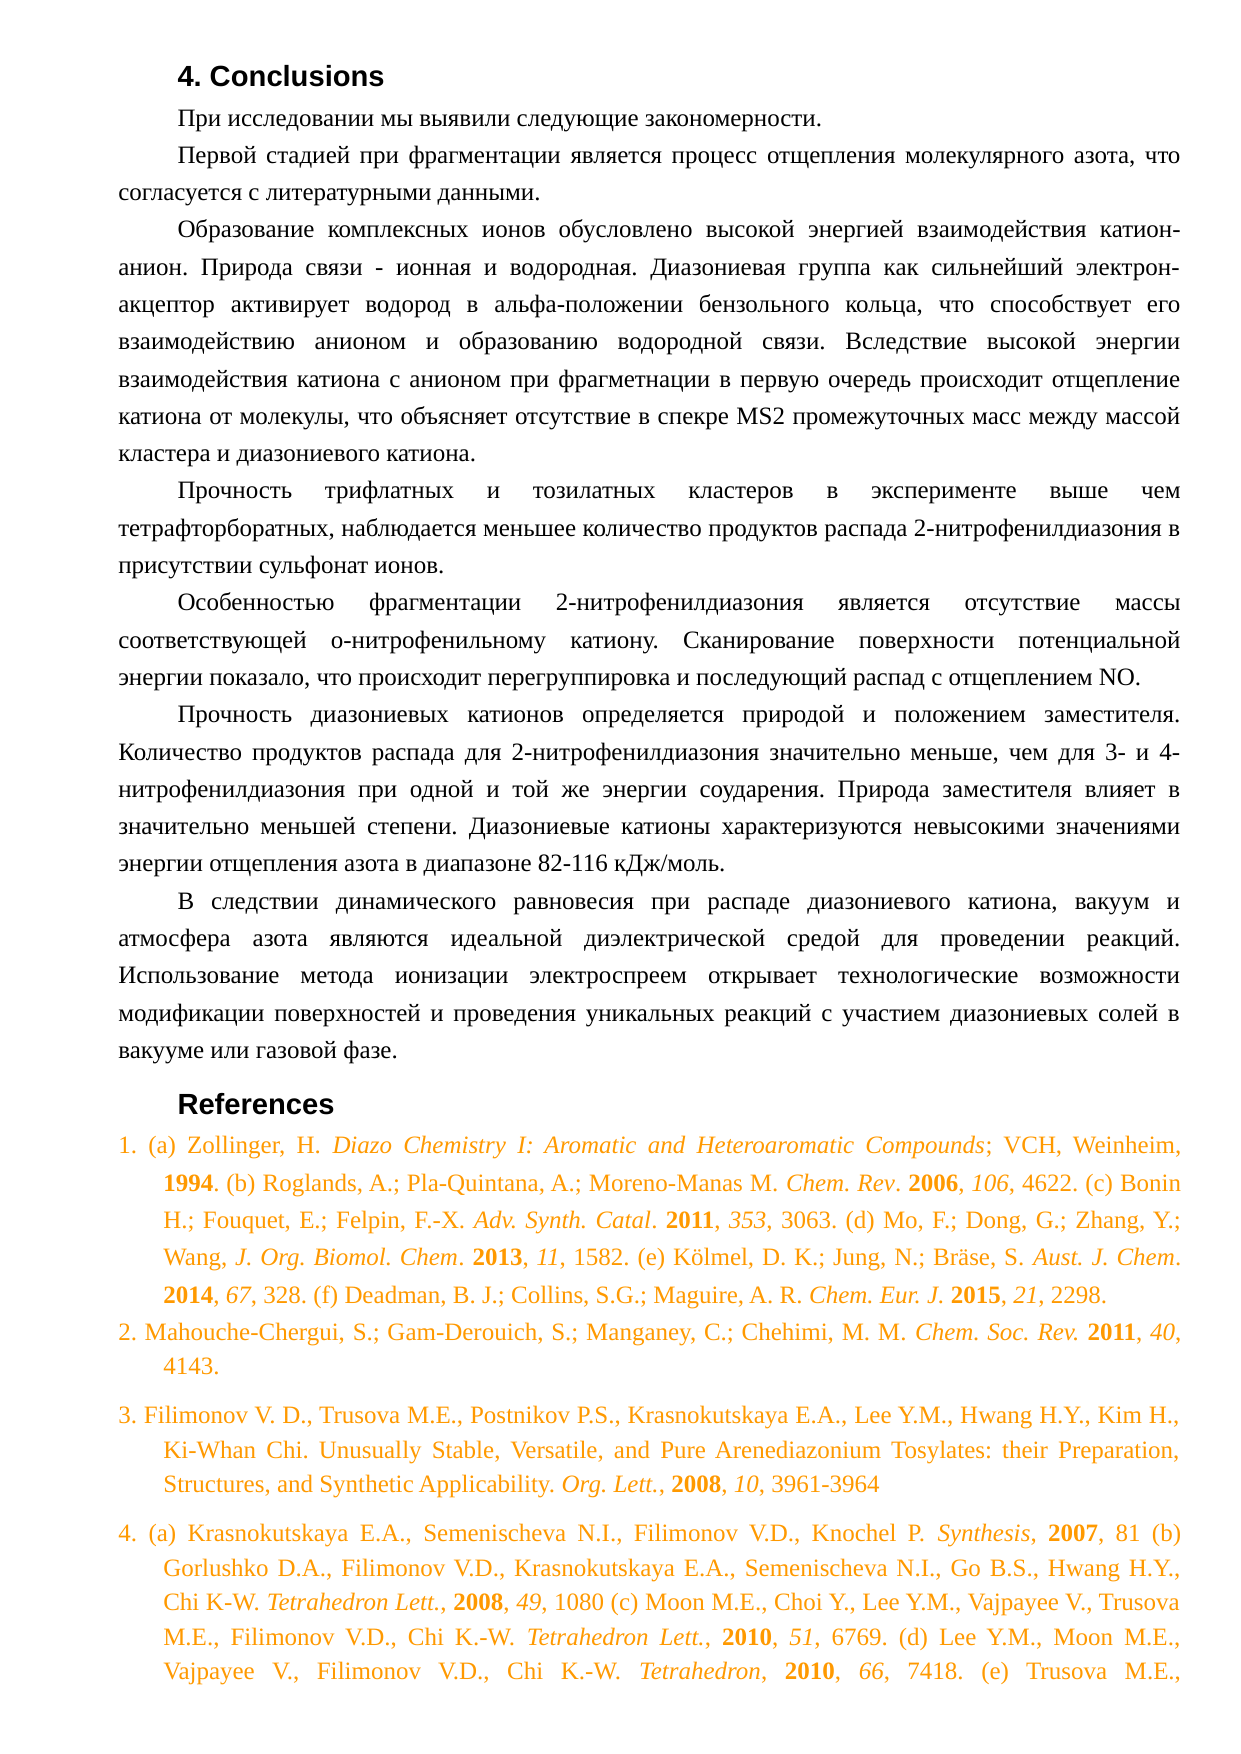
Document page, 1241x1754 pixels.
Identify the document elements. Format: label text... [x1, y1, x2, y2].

list Прочность диазониевых катионов определяется природой и положением заместителя. Количество продуктов распада для 2-нитрофенилдиазония значительно меньше, чем для 3- и 4-нитрофенилдиазония при одной и той же энергии соударения. Природа заместителя влияет в значительно меньшей степени. Диазониевые катионы характеризуются невысокими значениями энергии отщепления азота в диапазоне 82-116 кДж/моль. [118, 699, 1181, 877]
list Особенностью фрагментации 2-нитрофенилдиазония является отсутствие массы соответствующей о-нитрофенильному катиону. Сканирование поверхности потенциальной энергии показало, что происходит перегруппировка и последующий распад с отщеплением NO. [118, 587, 1181, 691]
list 1. (a) Zollinger, H. Diazo Chemistry I: Aromatic and Heteroaromatic Compounds; VCH, Weinheim, 1994. (b) Roglands, A.; Pla-Quintana, A.; Moreno-Manas M. Chem. Rev. 2006, 106, 4622. (c) Bonin H.; Fouquet, E.; Felpin, F.-X. Adv. Synth. Catal. 2011, 353, 3063. (d) Mo, F.; Dong, G.; Zhang, Y.; Wang, J. Org. Biomol. Chem. 2013, 11, 1582. (e) Kölmel, D. K.; Jung, N.; Bräse, S. Aust. J. Chem. 2014, 67, 328. (f) Deadman, B. J.; Collins, S.G.; Maguire, A. R. Chem. Eur. J. 2015, 21, 2298. [118, 1131, 1181, 1308]
list 3. Filimonov V. D., Trusova M.E., Postnikov P.S., Krasnokutskaya E.A., Lee Y.M., Hwang H.Y., Kim H., Ki-Whan Chi. Unusually Stable, Versatile, and Pure Arenediazonium Tosylates: their Preparation, Structures, and Synthetic Applicability. Org. Lett., 2008, 10, 3961-3964 [118, 1401, 1181, 1498]
list При исследовании мы выявили следующие закономерности. [118, 103, 1181, 131]
subtitle References [118, 1087, 1181, 1121]
subtitle 4. Conclusions [118, 59, 1181, 93]
list 4. (a) Krasnokutskaya E.A., Semenischeva N.I., Filimonov V.D., Knochel P. Synthesis, 2007, 81 (b) Gorlushko D.A., Filimonov V.D., Krasnokutskaya E.A., Semenischeva N.I., Go B.S., Hwang H.Y., Chi K-W. Tetrahedron Lett., 2008, 49, 1080 (c) Moon M.E., Choi Y., Lee Y.M., Vajpayee V., Trusova M.E., Filimonov V.D., Chi K.-W. Tetrahedron Lett., 2010, 51, 6769. (d) Lee Y.M., Moon M.E., Vajpayee V., Filimonov V.D., Chi K.-W. Tetrahedron, 2010, 66, 7418. (e) Trusova M.E., [118, 1518, 1181, 1685]
list Первой стадией при фрагментации является процесс отщепления молекулярного азота, что согласуется с литературными данными. [118, 140, 1181, 206]
list Прочность трифлатных и тозилатных кластеров в эксперименте выше чем тетрафторборатных, наблюдается меньшее количество продуктов распада 2-нитрофенилдиазония в присутствии сульфонат ионов. [118, 476, 1181, 579]
list В следствии динамического равновесия при распаде диазониевого катиона, вакуум и атмосфера азота являются идеальной диэлектрической средой для проведении реакций. Использование метода ионизации электроспреем открывает технологические возможности модификации поверхностей и проведения уникальных реакций с участием диазониевых солей в вакууме или газовой фазе. [118, 886, 1181, 1064]
list Образование комплексных ионов обусловлено высокой энергией взаимодействия катион-анион. Природа связи - ионная и водородная. Диазониевая группа как сильнейший электрон-акцептор активирует водород в альфа-положении бензольного кольца, что способствует его взаимодействию анионом и образованию водородной связи. Вследствие высокой энергии взаимодействия катиона с анионом при фрагметнации в первую очередь происходит отщепление катиона от молекулы, что объясняет отсутствие в спекре MS2 промежуточных масс между массой кластера и диазониевого катиона. [118, 214, 1181, 467]
list 2. Mahouche-Chergui, S.; Gam-Derouich, S.; Manganey, C.; Chehimi, M. M. Chem. Soc. Rev. 2011, 40, 4143. [118, 1317, 1181, 1380]
